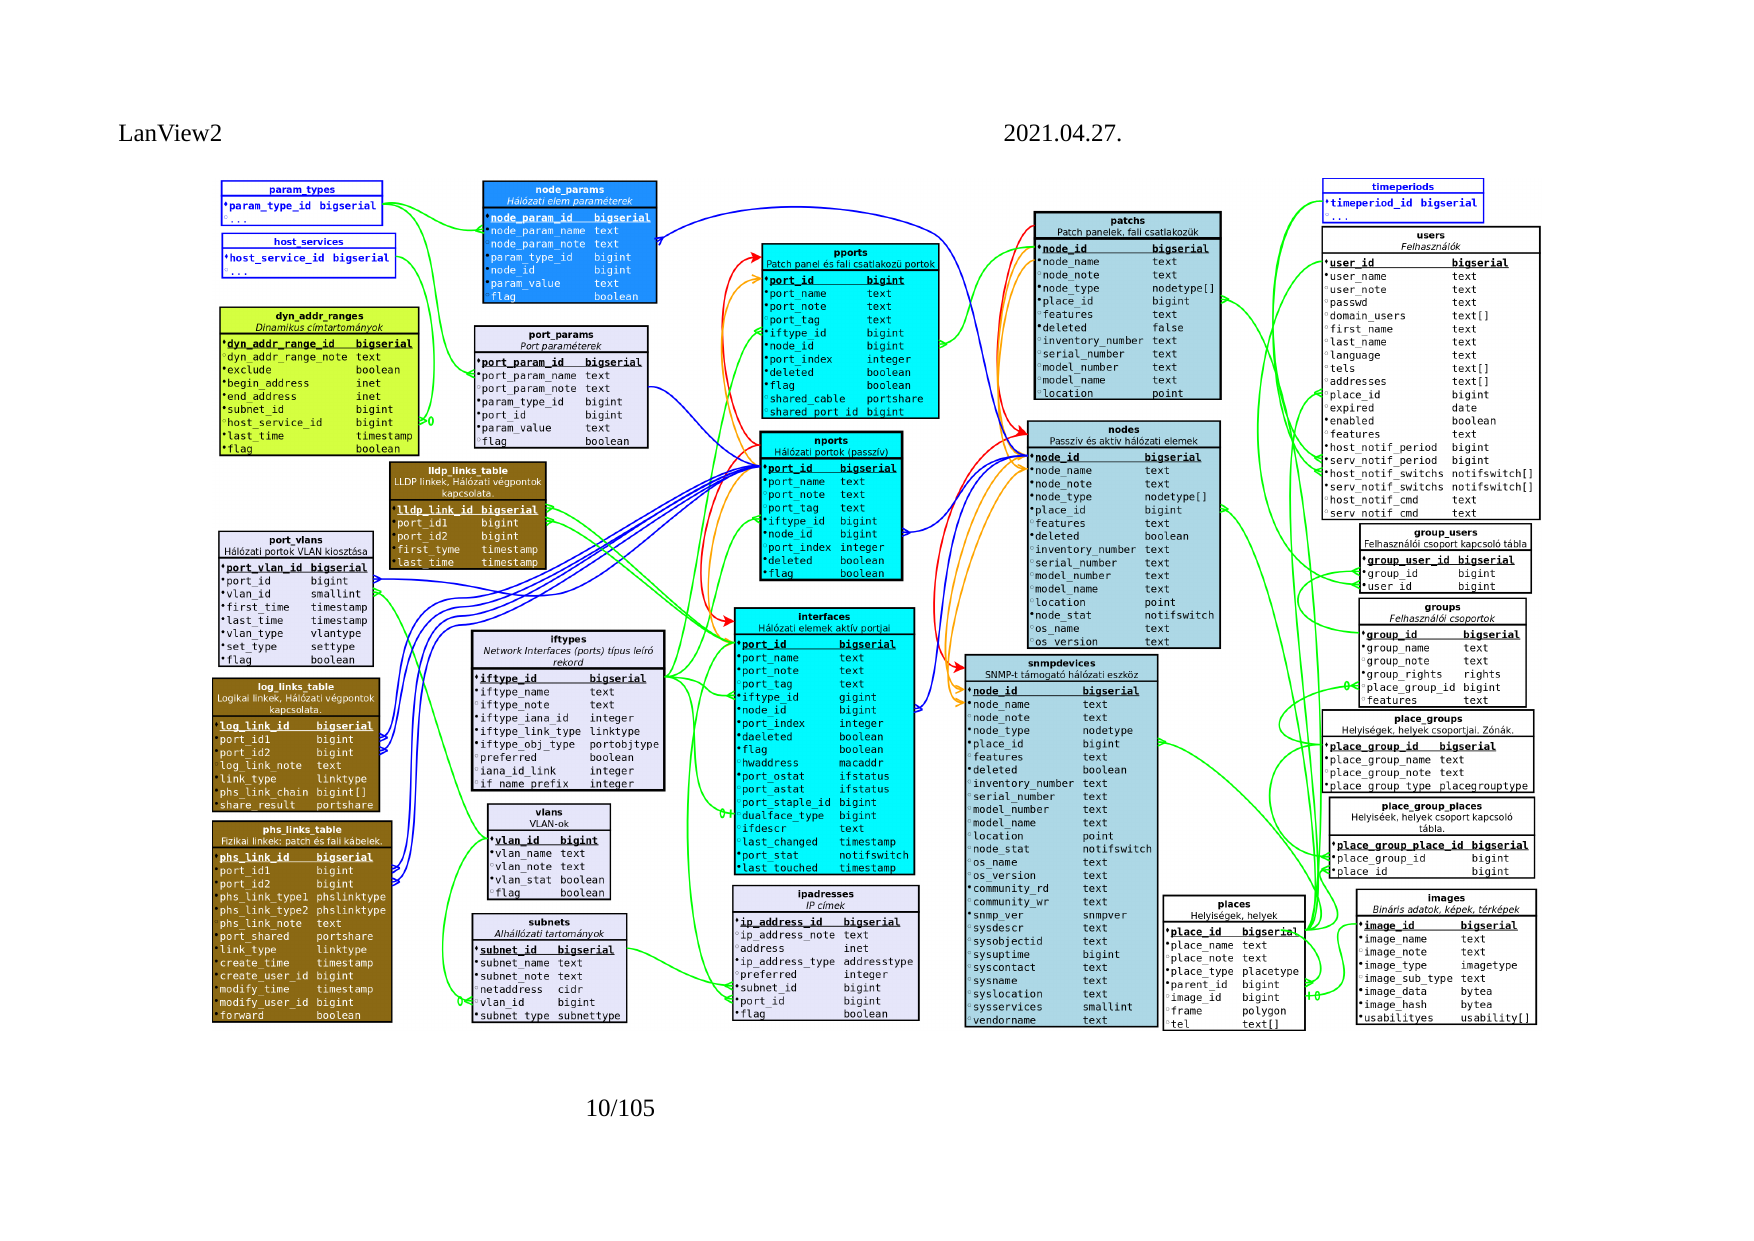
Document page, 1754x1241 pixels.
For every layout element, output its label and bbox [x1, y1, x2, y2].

picture [220, 183, 1534, 1026]
